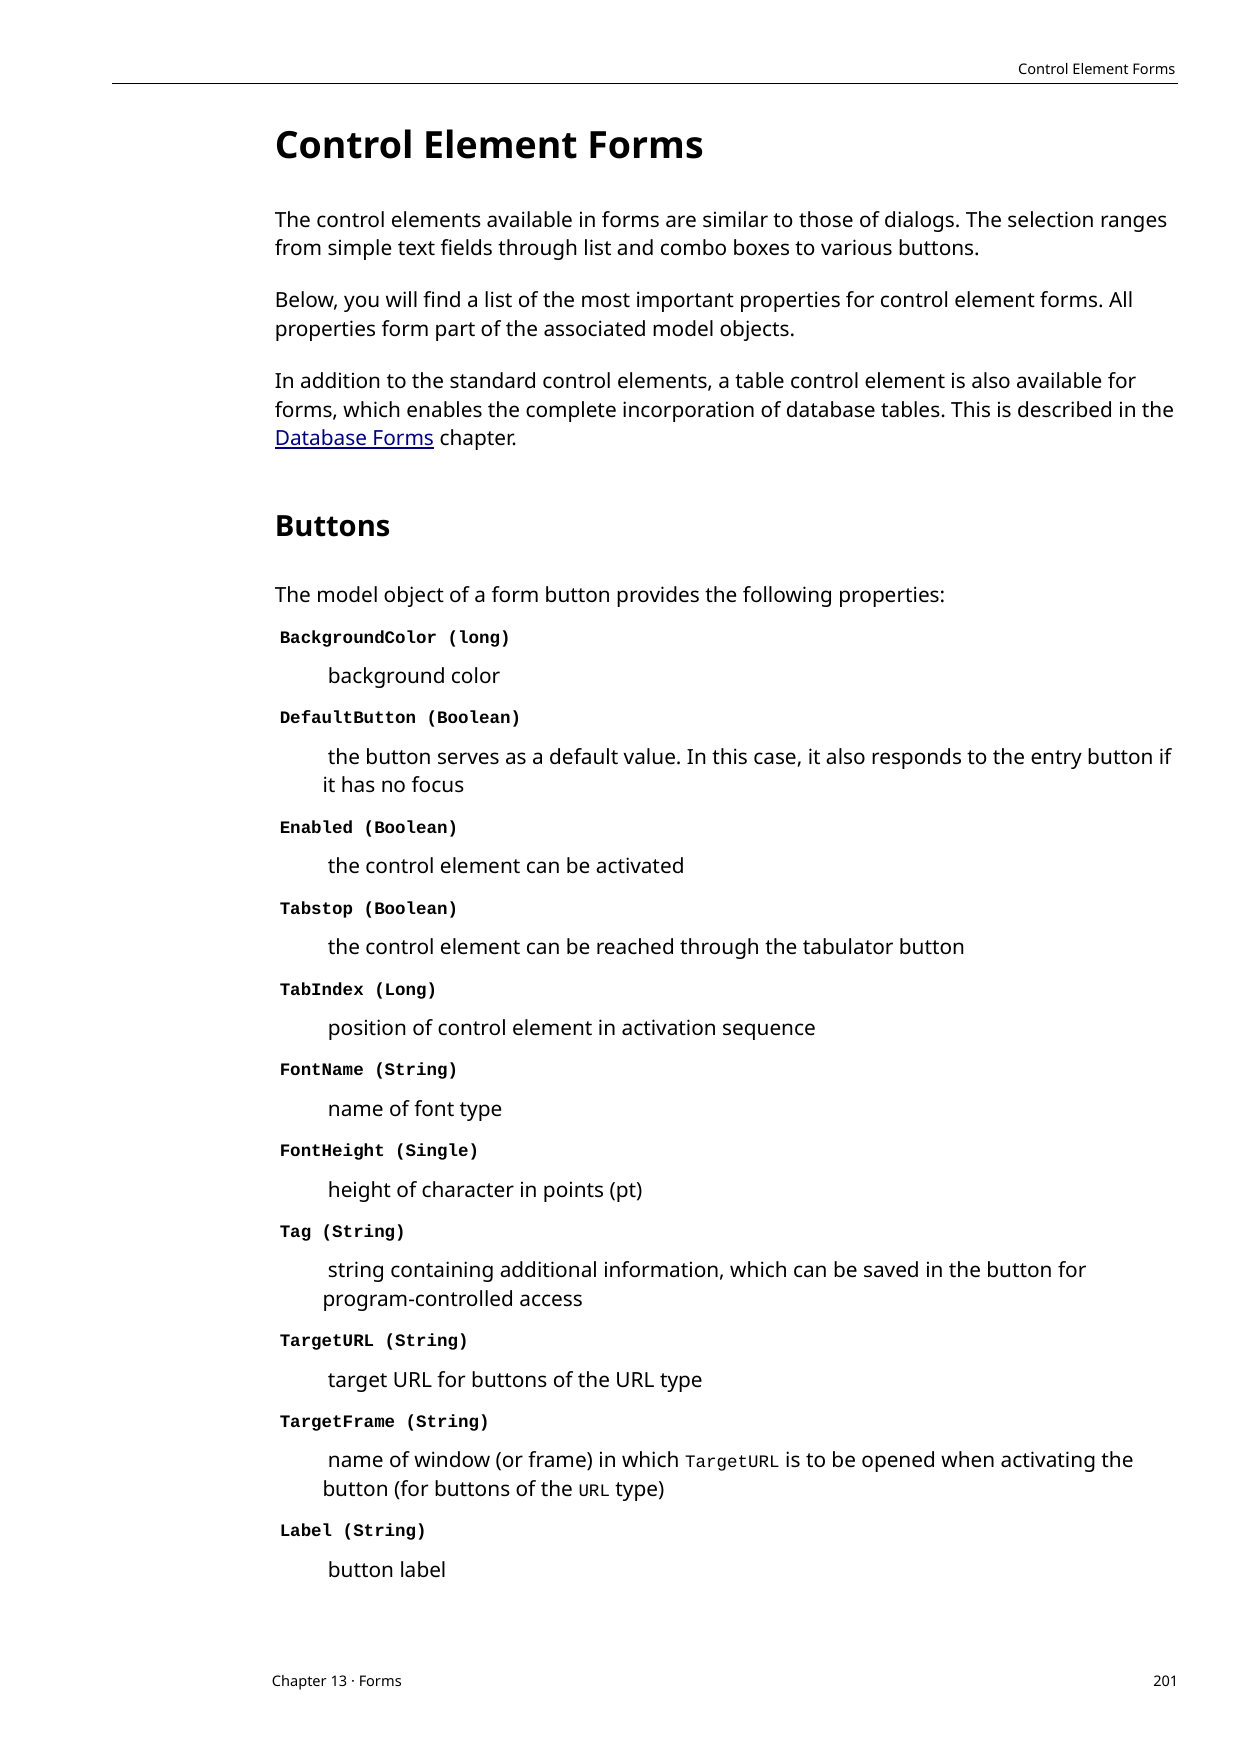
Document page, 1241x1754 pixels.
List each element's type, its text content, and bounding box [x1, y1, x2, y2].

list Tag (String) [274, 1215, 1178, 1243]
list TargetURL (String) [274, 1324, 1178, 1353]
list height of character in points (pt) [322, 1175, 1178, 1203]
list FontHeight (Single) [274, 1134, 1178, 1163]
list name of font type [322, 1094, 1178, 1122]
list target URL for buttons of the URL type [322, 1365, 1178, 1393]
list TabIndex (Long) [274, 973, 1178, 1001]
list the control element can be activated [322, 851, 1178, 880]
list background color [322, 661, 1178, 690]
list position of control element in activation sequence [322, 1013, 1178, 1041]
list FontName (String) [274, 1053, 1178, 1082]
list name of window (or frame) in which TargetURL is to be opened when activating the button (for buttons of the URL type) [322, 1446, 1178, 1502]
subtitle Control Element Forms [274, 118, 1178, 169]
text The control elements available in forms are similar to those of dialogs. The selection ranges from simple text fields through list and combo boxes to various buttons. [274, 205, 1178, 262]
list the control element can be reached through the tabulator button [322, 932, 1178, 961]
subtitle Buttons [274, 505, 1178, 545]
list BackgroundColor (long) [274, 621, 1178, 649]
list TargetFrame (String) [274, 1405, 1178, 1434]
list Enabled (Boolean) [274, 811, 1178, 839]
list button label [322, 1555, 1178, 1583]
list Tabstop (Boolean) [274, 892, 1178, 920]
list string containing additional information, which can be saved in the button for program-controlled access [322, 1256, 1178, 1312]
text Below, you will find a list of the most important properties for control element forms. All properties form part of the associated model objects. [274, 286, 1178, 342]
text In addition to the standard control elements, a table control element is also available for forms, which enables the complete incorporation of database tables. This is described in the Database Forms chapter. [274, 366, 1178, 452]
list the button serves as a default value. In this case, it also responds to the entry button if it has no focus [322, 742, 1178, 799]
list Label (String) [274, 1514, 1178, 1543]
list DefaultButton (Boolean) [274, 702, 1178, 730]
text The model object of a form button provides the following properties: [274, 580, 1178, 609]
